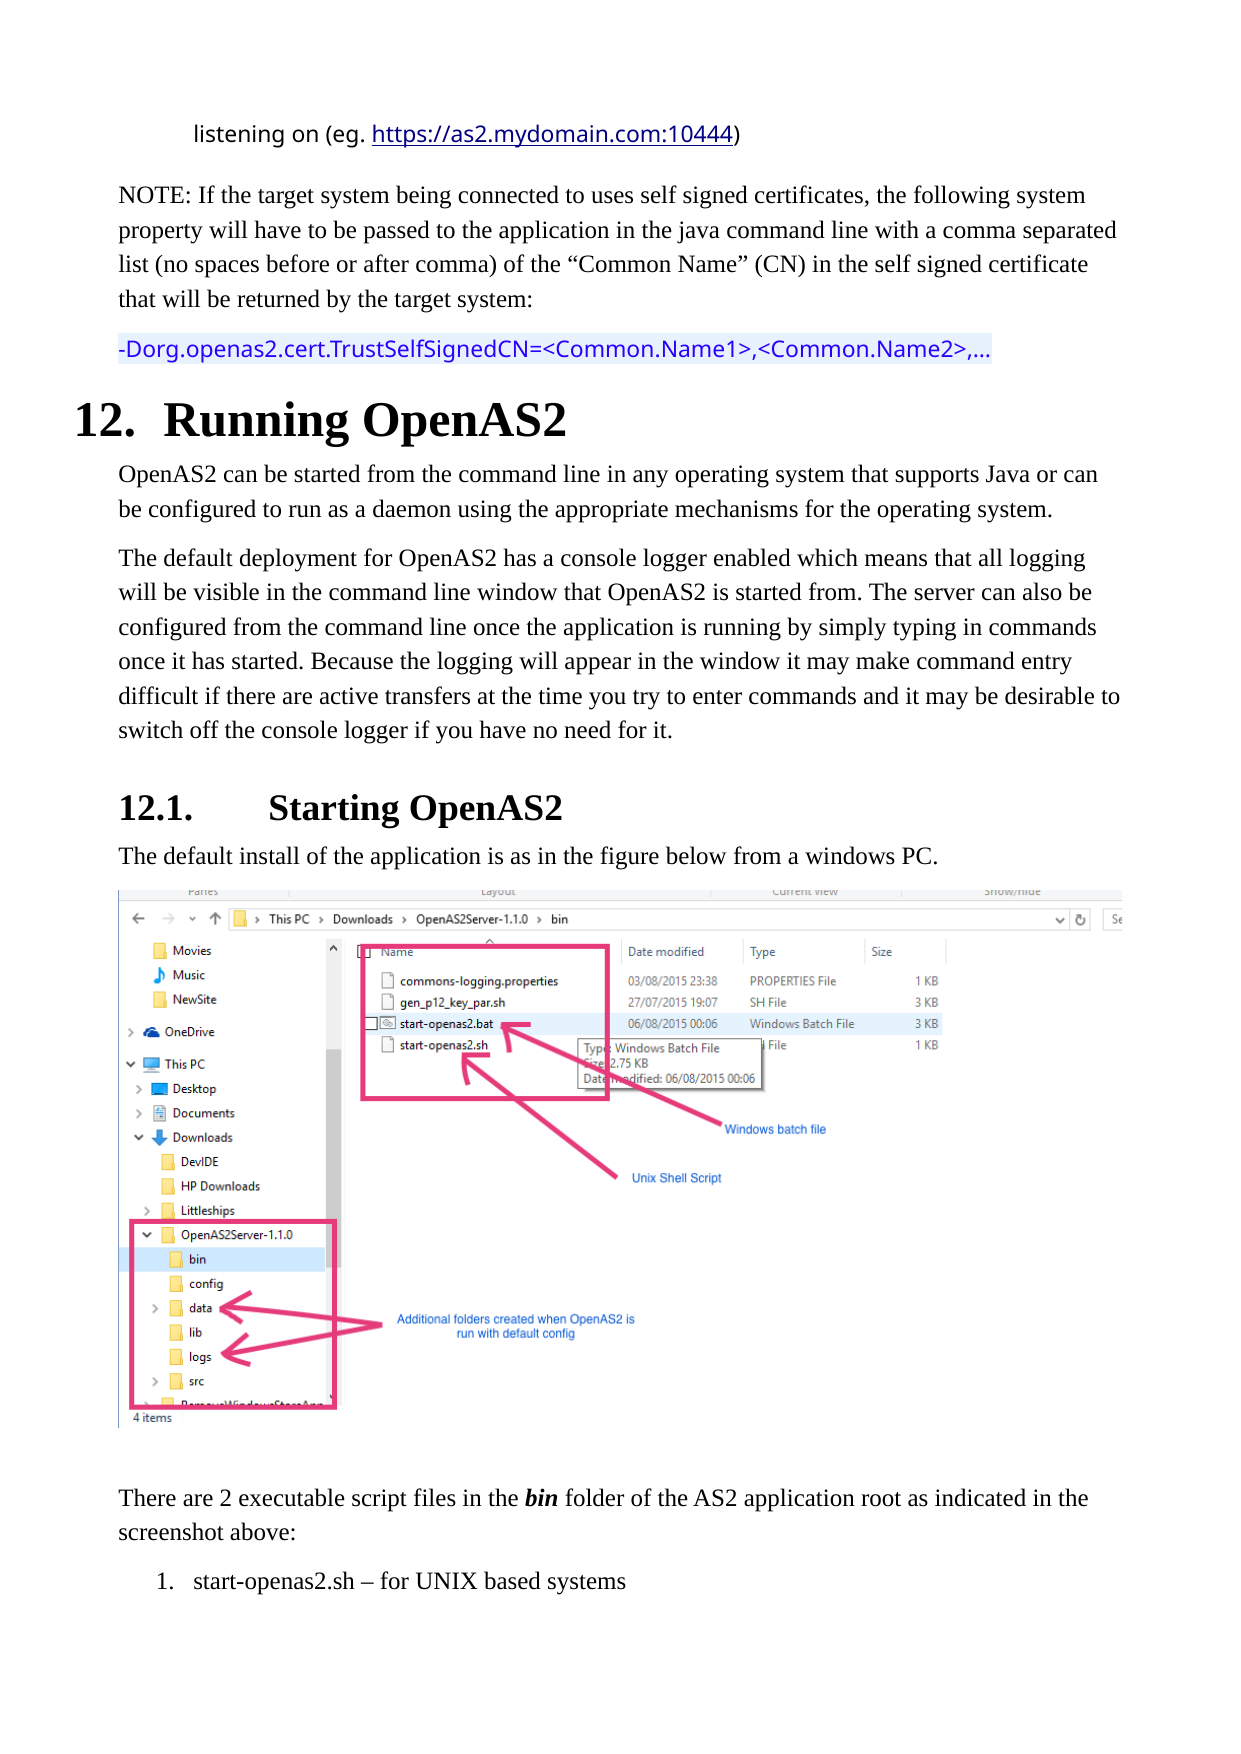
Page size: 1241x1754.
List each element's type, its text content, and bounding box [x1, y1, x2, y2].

subtitle Starting OpenAS2 [118, 785, 1122, 828]
text NOTE: If the target system being connected to uses self signed certificates, the following system property will have to be passed to the application in the java command line with a comma separated list (no spaces before or after comma) of the “Common Name” (CN) in the self signed certificate that will be returned by the target system: [118, 181, 1122, 313]
text OpenAS2 can be started from the command line in any operating system that supports Java or can be configured to run as a daemon using the appropriate mechanisms for the operating system. [118, 459, 1122, 523]
picture [118, 890, 1123, 1428]
text -Dorg.openas2.cert.TrustSelfSignedCN=<Common.Name1>,<Common.Name2>,… [118, 333, 1122, 364]
list start-openas2.sh – for UNIX based systems [156, 1566, 1122, 1595]
text There are 2 executable script files in the bin folder of the AS2 application root as indicated in the screenshot above: [118, 1483, 1122, 1546]
list listening on (eg. https://as2.mydomain.com:10444) [156, 118, 1122, 149]
text The default deployment for OpenAS2 has a console logger enabled which means that all logging will be visible in the command line window that OpenAS2 is started from. The server can also be configured from the command line once the application is running by simply typing in commands once it has started. Because the logging will appear in the window it may make command entry difficult if there are active transfers at the time you try to enter commands and it may be desirable to switch off the console logger if you have no need for it. [118, 543, 1122, 744]
text The default install of the application is as in the figure below from a windows PC. [118, 841, 1122, 869]
subtitle Running OpenAS2 [73, 389, 1122, 447]
